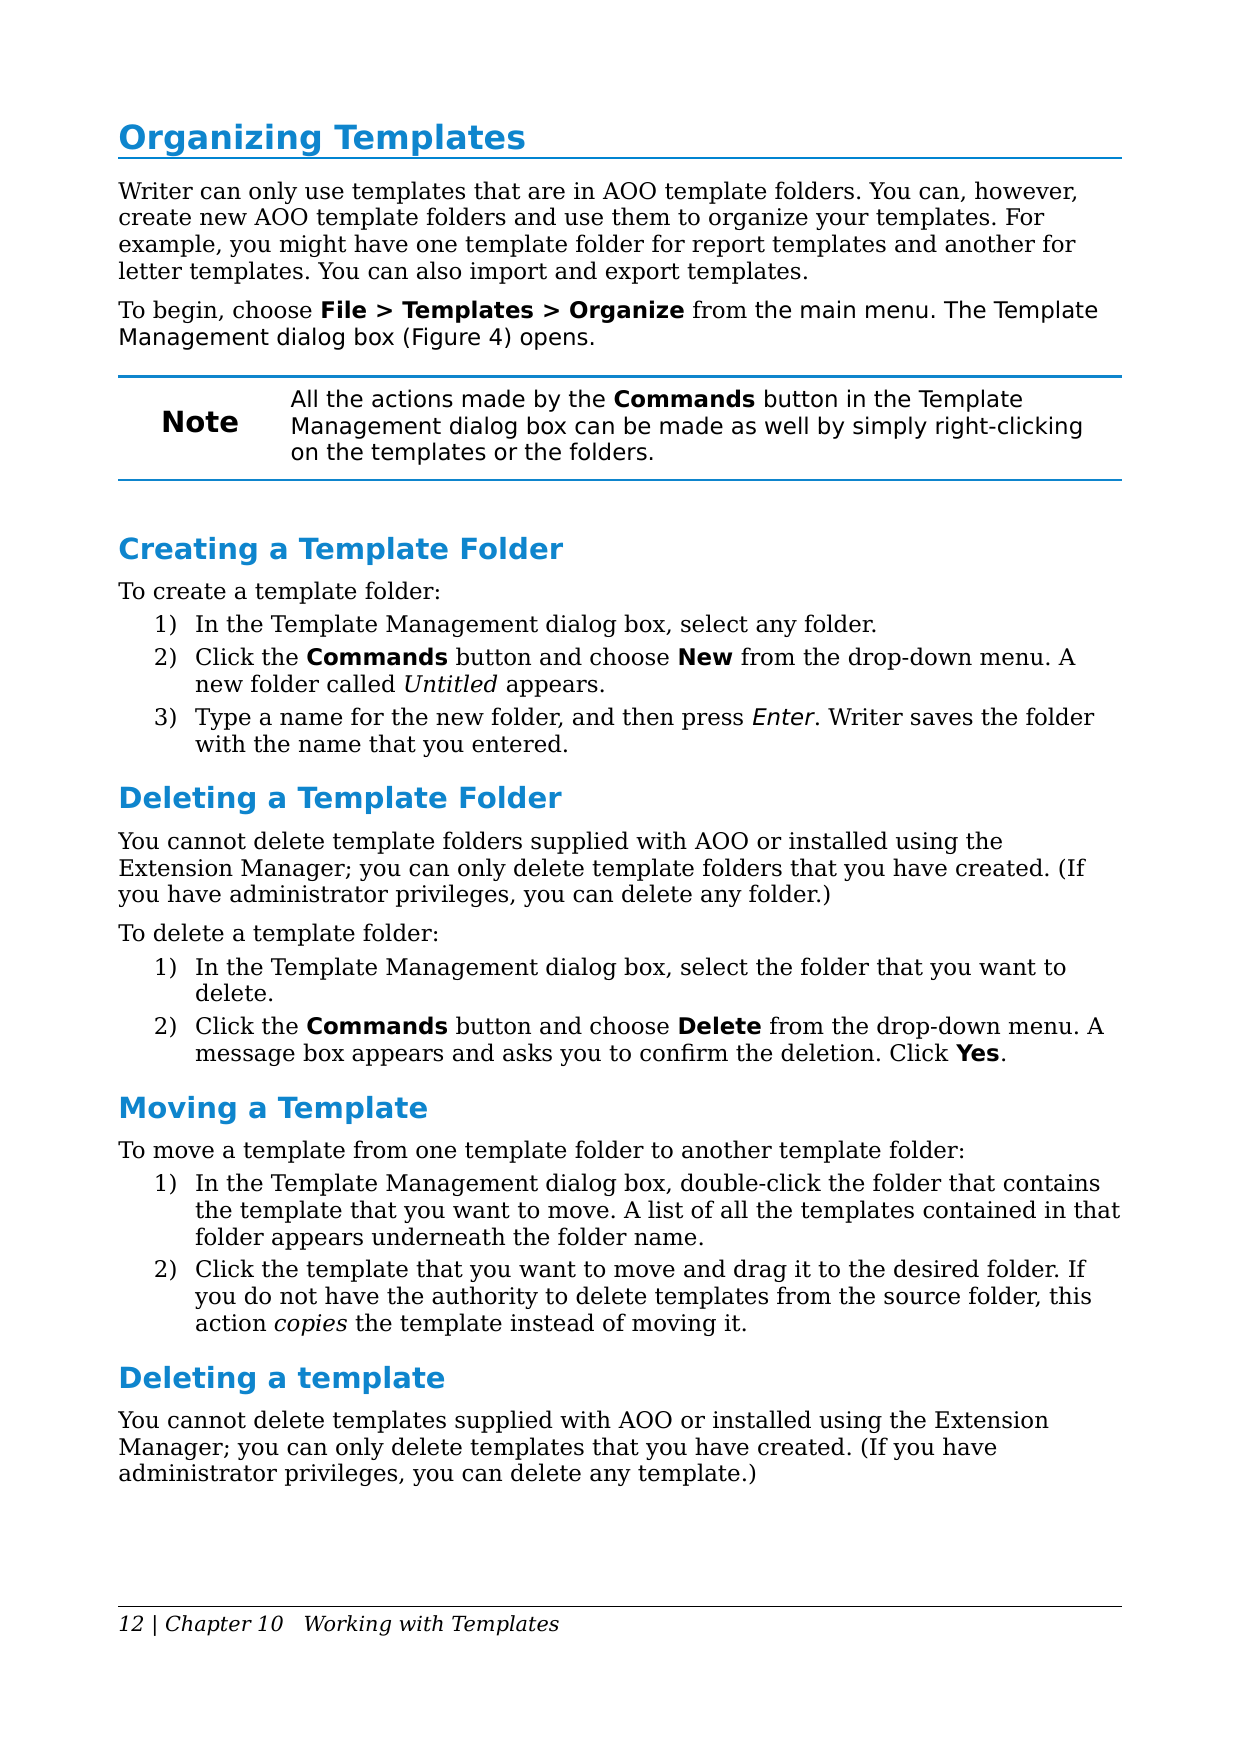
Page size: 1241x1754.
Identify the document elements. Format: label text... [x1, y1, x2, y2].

list In the Template Management dialog box, select the folder that you want to delete. [177, 954, 1122, 1007]
list Click the Commands button and choose Delete from the drop-down menu. A message box appears and asks you to confirm the deletion. Click Yes. [177, 1013, 1122, 1067]
table_header All the actions made by the Commands button in the Template Management dialog box can be made as well by simply right-clicking on the templates or the folders. [281, 378, 1122, 479]
text You cannot delete templates supplied with AOO or installed using the Extension Manager; you can only delete templates that you have created. (If you have administrator privileges, you can delete any template.) [118, 1407, 1122, 1487]
subtitle Organizing Templates [118, 118, 1122, 157]
list To delete a template folder: [118, 921, 1122, 947]
list Type a name for the new folder, and then press Enter. Writer saves the folder with the name that you entered. [177, 704, 1122, 757]
text Writer can only use templates that are in AOO template folders. You can, however, create new AOO template folders and use them to organize your templates. For example, you might have one template folder for report templates and another for letter templates. You can also import and export templates. [118, 178, 1122, 284]
list In the Template Management dialog box, double-click the folder that contains the template that you want to move. A list of all the templates contained in that folder appears underneath the folder name. [177, 1170, 1122, 1250]
list In the Template Management dialog box, select any folder. [177, 612, 1122, 638]
list Click the template that you want to move and drag it to the desired folder. If you do not have the authority to delete templates from the source folder, this action copies the template instead of moving it. [177, 1257, 1122, 1337]
table_header Note [118, 378, 281, 479]
list Click the Commands button and choose New from the drop-down menu. A new folder called Untitled appears. [177, 644, 1122, 698]
subtitle Creating a Template Folder [118, 532, 1122, 566]
subtitle Moving a Template [118, 1091, 1122, 1125]
text You cannot delete template folders supplied with AOO or installed using the Extension Manager; you can only delete template folders that you have created. (If you have administrator privileges, you can delete any folder.) [118, 828, 1122, 908]
subtitle Deleting a Template Folder [118, 782, 1122, 816]
list To create a template folder: [118, 578, 1122, 605]
list To move a template from one template folder to another template folder: [118, 1137, 1122, 1164]
subtitle Deleting a template [118, 1361, 1122, 1395]
text To begin, choose File > Templates > Organize from the main menu. The Template Management dialog box (Figure 4) opens. [118, 297, 1122, 350]
